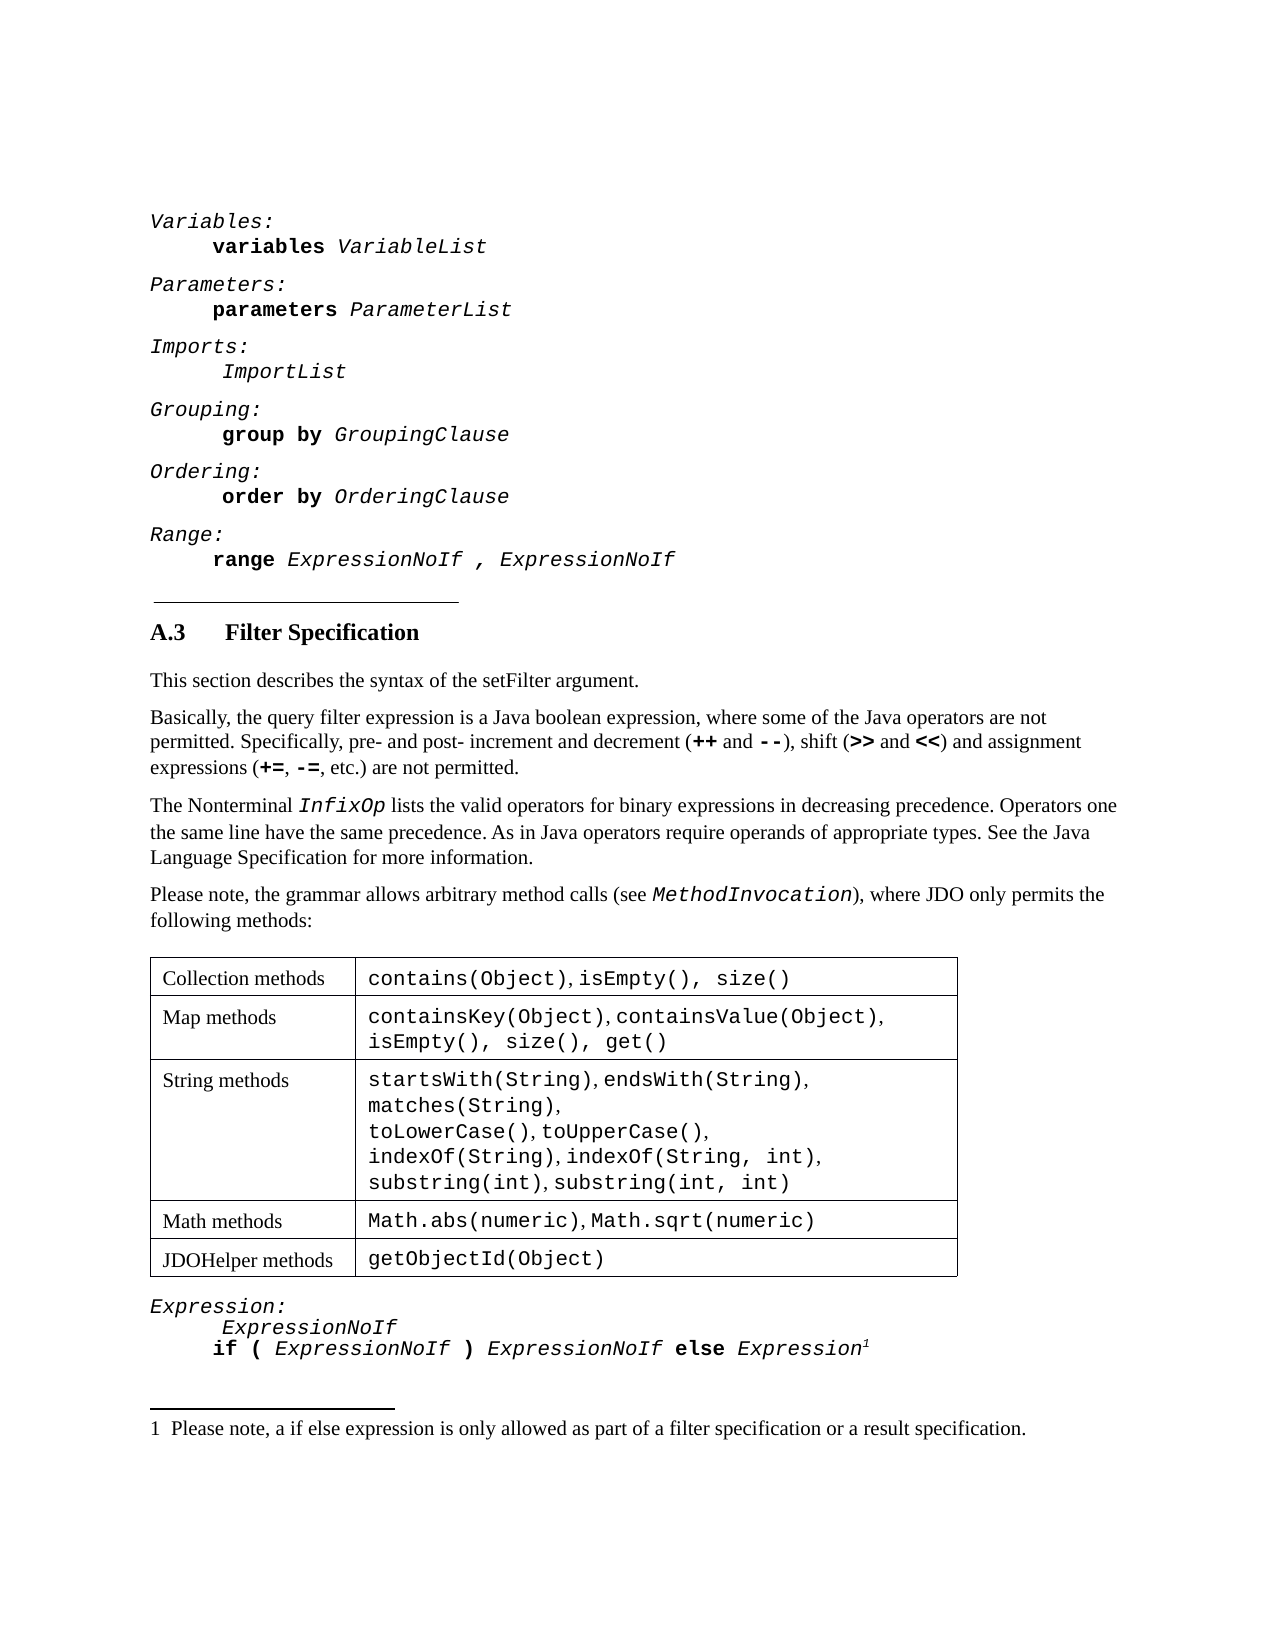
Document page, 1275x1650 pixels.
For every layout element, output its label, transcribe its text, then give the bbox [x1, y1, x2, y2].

text Please note, the grammar allows arbitrary method calls (see MethodInvocation), where JDO only permits the following methods: [150, 881, 1125, 932]
text Range: range ExpressionNoIf , ExpressionNoIf [150, 522, 1125, 572]
table_cell String methods [151, 1060, 355, 1200]
table_cell Map methods [151, 996, 355, 1059]
table_header Collection methods [151, 958, 355, 995]
text The Nonterminal InfixOp lists the valid operators for binary expressions in decreasing precedence. Operators one the same line have the same precedence. As in Java operators require operands of appropriate types. See the Java Language Specification for more information. [150, 793, 1125, 869]
subtitle Filter Specification [150, 618, 1125, 646]
text Please note, a if else expression is only allowed as part of a filter specification or a result specification. [150, 1415, 1125, 1440]
table_cell startsWith(String), endsWith(String), matches(String), toLowerCase(), toUpperCase(), indexOf(String), indexOf(String, int), substring(int), substring(int, int) [356, 1060, 957, 1200]
table_header contains(Object), isEmpty(), size() [356, 958, 957, 995]
text Grouping: group by GroupingClause [150, 397, 1125, 447]
text Parameters: parameters ParameterList [150, 272, 1125, 322]
table_cell JDOHelper methods [151, 1239, 355, 1276]
table_cell Math methods [151, 1201, 355, 1238]
table_cell getObjectId(Object) [356, 1239, 957, 1276]
table_cell containsKey(Object), containsValue(Object), isEmpty(), size(), get() [356, 996, 957, 1059]
text Basically, the query filter expression is a Java boolean expression, where some of the Java operators are not permitted. Specifically, pre- and post- increment and decrement (++ and --), shift (>> and <<) and assignment expressions (+=, -=, etc.) are not permitted. [150, 704, 1125, 781]
text Expression: ExpressionNoIf if ( ExpressionNoIf ) ExpressionNoIf else Expression [150, 1297, 1125, 1359]
text Ordering: order by OrderingClause [150, 460, 1125, 510]
text Variables: variables VariableList [150, 210, 1125, 260]
text Imports: ImportList [150, 335, 1125, 385]
text This section describes the syntax of the setFilter argument. [150, 667, 1125, 692]
table_cell Math.abs(numeric), Math.sqrt(numeric) [356, 1201, 957, 1238]
